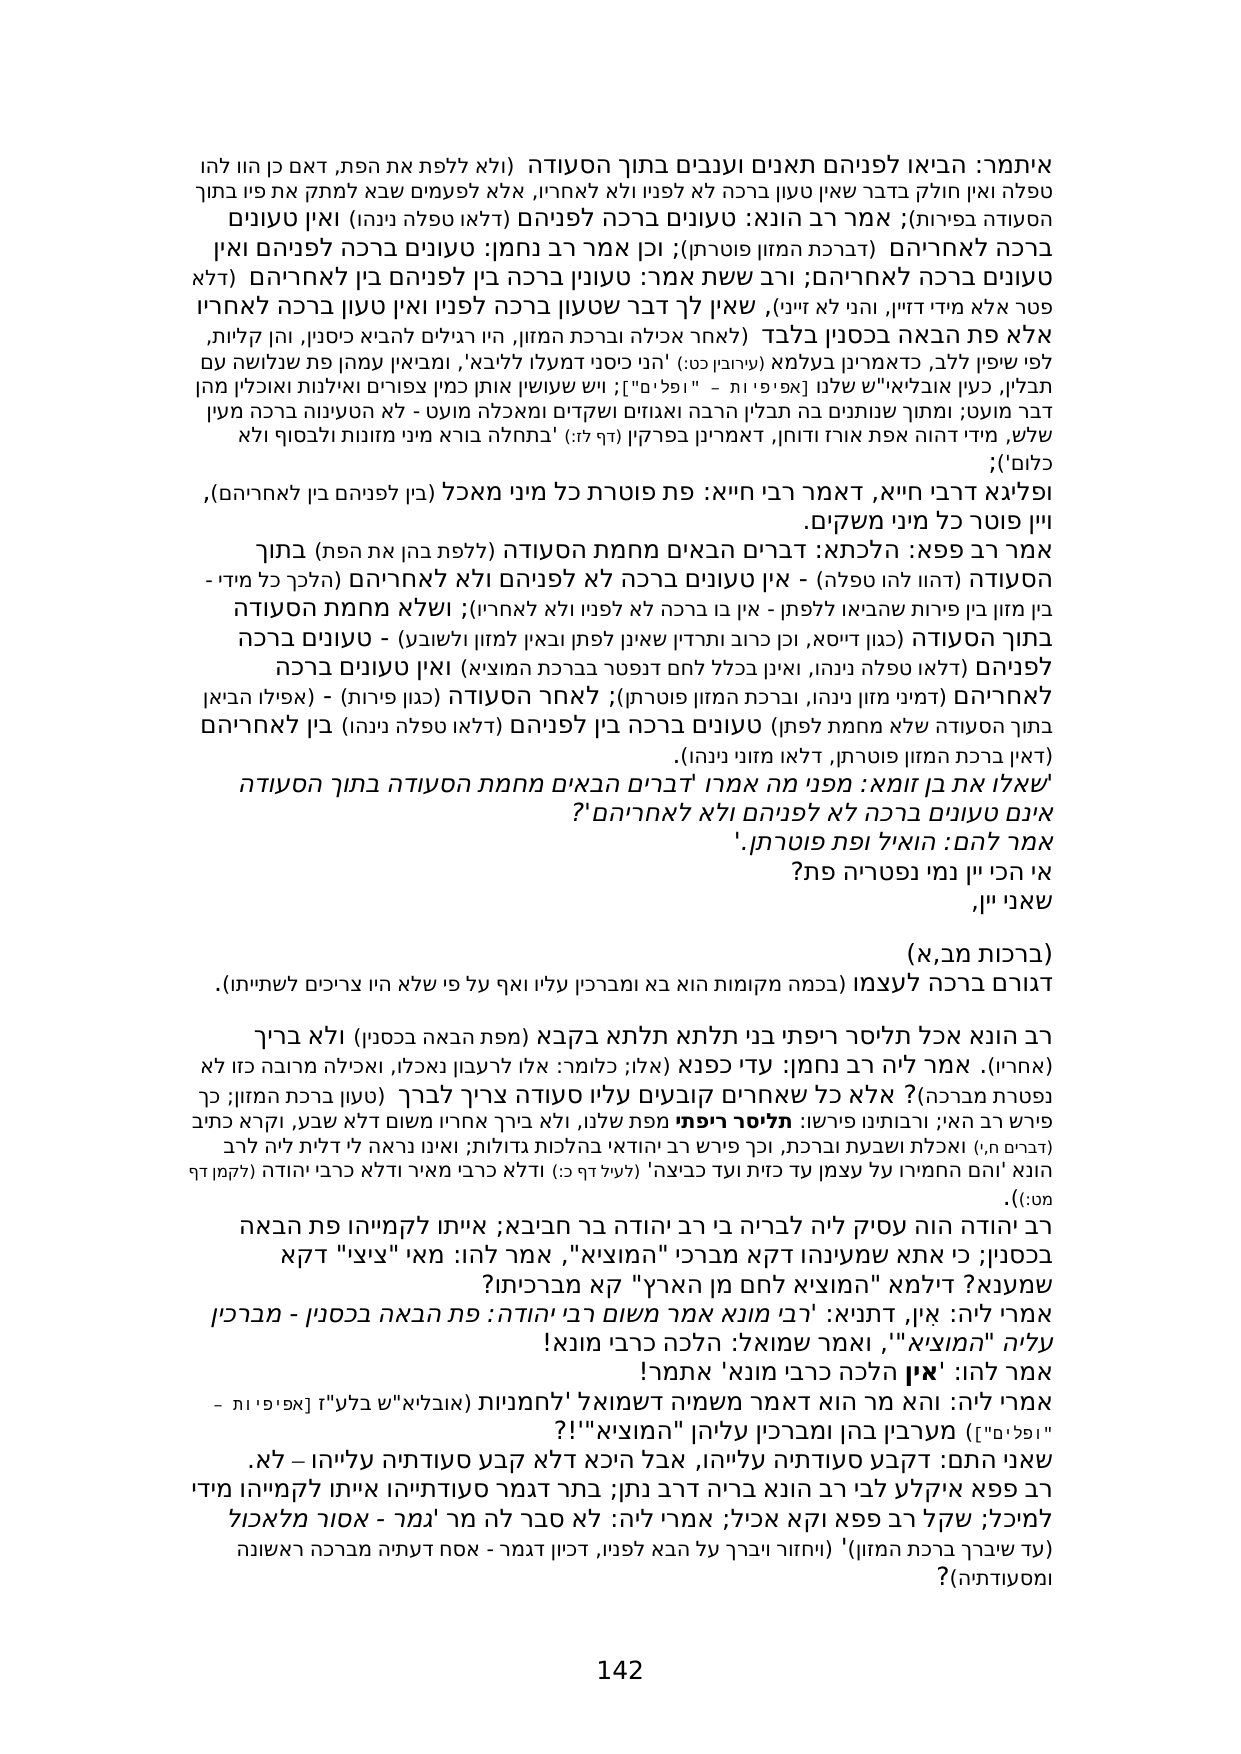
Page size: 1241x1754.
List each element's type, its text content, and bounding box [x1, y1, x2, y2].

text ופליגא דרבי חייא, דאמר רבי חייא: פת פוטרת כל מיני מאכל (בין לפניהם בין לאחריהם), ויין פוטר כל מיני משקים. [187, 477, 1053, 535]
text רב יהודה הוה עסיק ליה לבריה בי רב יהודה בר חביבא; אייתו לקמייהו פת הבאה בכסנין; כי אתא שמעינהו דקא מברכי "המוציא", אמר להו: מאי "ציצי" דקא שמענא? דילמא "המוציא לחם מן הארץ" קא מברכיתו? [187, 1211, 1053, 1299]
text 'שאלו את בן זומא: מפני מה אמרו 'דברים הבאים מחמת הסעודה בתוך הסעודה אינם טעונים ברכה לא לפניהם ולא לאחריהם'? [187, 769, 1053, 827]
text רב הונא אכל תליסר ריפתי בני תלתא תלתא בקבא (מפת הבאה בכסנין) ולא בריך (אחריו). אמר ליה רב נחמן: עדי כפנא (אלו; כלומר: אלו לרעבון נאכלו, ואכילה מרובה כזו לא נפטרת מברכה)? אלא כל שאחרים קובעים עליו סעודה צריך לברך (טעון ברכת המזון; כך פירש רב האי; ורבותינו פירשו: תליסר ריפתי מפת שלנו, ולא בירך אחריו משום דלא שבע, וקרא כתיב (דברים ח,י) ואכלת ושבעת וברכת, וכך פירש רב יהודאי בהלכות גדולות; ואינו נראה לי דלית ליה לרב הונא 'והם החמירו על עצמן עד כזית ועד כביצה' (לעיל דף כ:) ודלא כרבי מאיר ודלא כרבי יהודה (לקמן דף מט:)). [187, 1021, 1053, 1211]
text איתמר: הביאו לפניהם תאנים וענבים בתוך הסעודה (ולא ללפת את הפת, דאם כן הוו להו טפלה ואין חולק בדבר שאין טעון ברכה לא לפניו ולא לאחריו, אלא לפעמים שבא למתק את פיו בתוך הסעודה בפירות); אמר רב הונא: טעונים ברכה לפניהם (דלאו טפלה נינהו) ואין טעונים ברכה לאחריהם (דברכת המזון פוטרתן); וכן אמר רב נחמן: טעונים ברכה לפניהם ואין טעונים ברכה לאחריהם; ורב ששת אמר: טעונין ברכה בין לפניהם בין לאחריהם (דלא פטר אלא מידי דזיין, והני לא זייני), שאין לך דבר שטעון ברכה לפניו ואין טעון ברכה לאחריו אלא פת הבאה בכסנין בלבד (לאחר אכילה וברכת המזון, היו רגילים להביא כיסנין, והן קליות, לפי שיפין ללב, כדאמרינן בעלמא (עירובין כט:) 'הני כיסני דמעלו לליבא', ומביאין עמהן פת שנלושה עם תבלין, כעין אובליאי"ש שלנו [אפיפיות – "ופלים"]; ויש שעושין אותן כמין צפורים ואילנות ואוכלין מהן דבר מועט; ומתוך שנותנים בה תבלין הרבה ואגוזים ושקדים ומאכלה מועט - לא הטעינוה ברכה מעין שלש, מידי דהוה אפת אורז ודוחן, דאמרינן בפרקין (דף לז:) 'בתחלה בורא מיני מזונות ולבסוף ולא כלום'); [187, 150, 1053, 477]
text שאני יין, [187, 886, 1053, 915]
text אמר להם: הואיל ופת פוטרתן.' [187, 827, 1053, 857]
text אמר להו: 'אין הלכה כרבי מונא' אתמר! [187, 1358, 1053, 1387]
text אי הכי יין נמי נפטריה פת? [187, 857, 1053, 886]
text שאני התם: דקבע סעודתיה עלייהו, אבל היכא דלא קבע סעודתיה עלייהו – לא. [187, 1445, 1053, 1474]
text רב פפא איקלע לבי רב הונא בריה דרב נתן; בתר דגמר סעודתייהו אייתו לקמייהו מידי למיכל; שקל רב פפא וקא אכיל; אמרי ליה: לא סבר לה מר 'גמר - אסור מלאכול (עד שיברך ברכת המזון)' (ויחזור ויברך על הבא לפניו, דכיון דגמר - אסח דעתיה מברכה ראשונה ומסעודתיה)? [187, 1474, 1053, 1591]
text דגורם ברכה לעצמו (בכמה מקומות הוא בא ומברכין עליו ואף על פי שלא היו צריכים לשתייתו). [187, 968, 1053, 997]
text אמרי ליה: והא מר הוא דאמר משמיה דשמואל 'לחמניות (אובליא"ש בלע"ז [אפיפיות – "ופלים"]) מערבין בהן ומברכין עליהן "המוציא"'!? [187, 1387, 1053, 1445]
text (ברכות מב,א) [187, 939, 1053, 968]
text אמר רב פפא: הלכתא: דברים הבאים מחמת הסעודה (ללפת בהן את הפת) בתוך הסעודה (דהוו להו טפלה) - אין טעונים ברכה לא לפניהם ולא לאחריהם (הלכך כל מידי - בין מזון בין פירות שהביאו ללפתן - אין בו ברכה לא לפניו ולא לאחריו); ושלא מחמת הסעודה בתוך הסעודה (כגון דייסא, וכן כרוב ותרדין שאינן לפתן ובאין למזון ולשובע) - טעונים ברכה לפניהם (דלאו טפלה נינהו, ואינן בכלל לחם דנפטר בברכת המוציא) ואין טעונים ברכה לאחריהם (דמיני מזון נינהו, וברכת המזון פוטרתן); לאחר הסעודה (כגון פירות) - (אפילו הביאן בתוך הסעודה שלא מחמת לפתן) טעונים ברכה בין לפניהם (דלאו טפלה נינהו) בין לאחריהם (דאין ברכת המזון פוטרתן, דלאו מזוני נינהו). [187, 535, 1053, 769]
text אמרי ליה: אִין, דתניא: 'רבי מונא אמר משום רבי יהודה: פת הבאה בכסנין - מברכין עליה "המוציא"', ואמר שמואל: הלכה כרבי מונא! [187, 1299, 1053, 1358]
